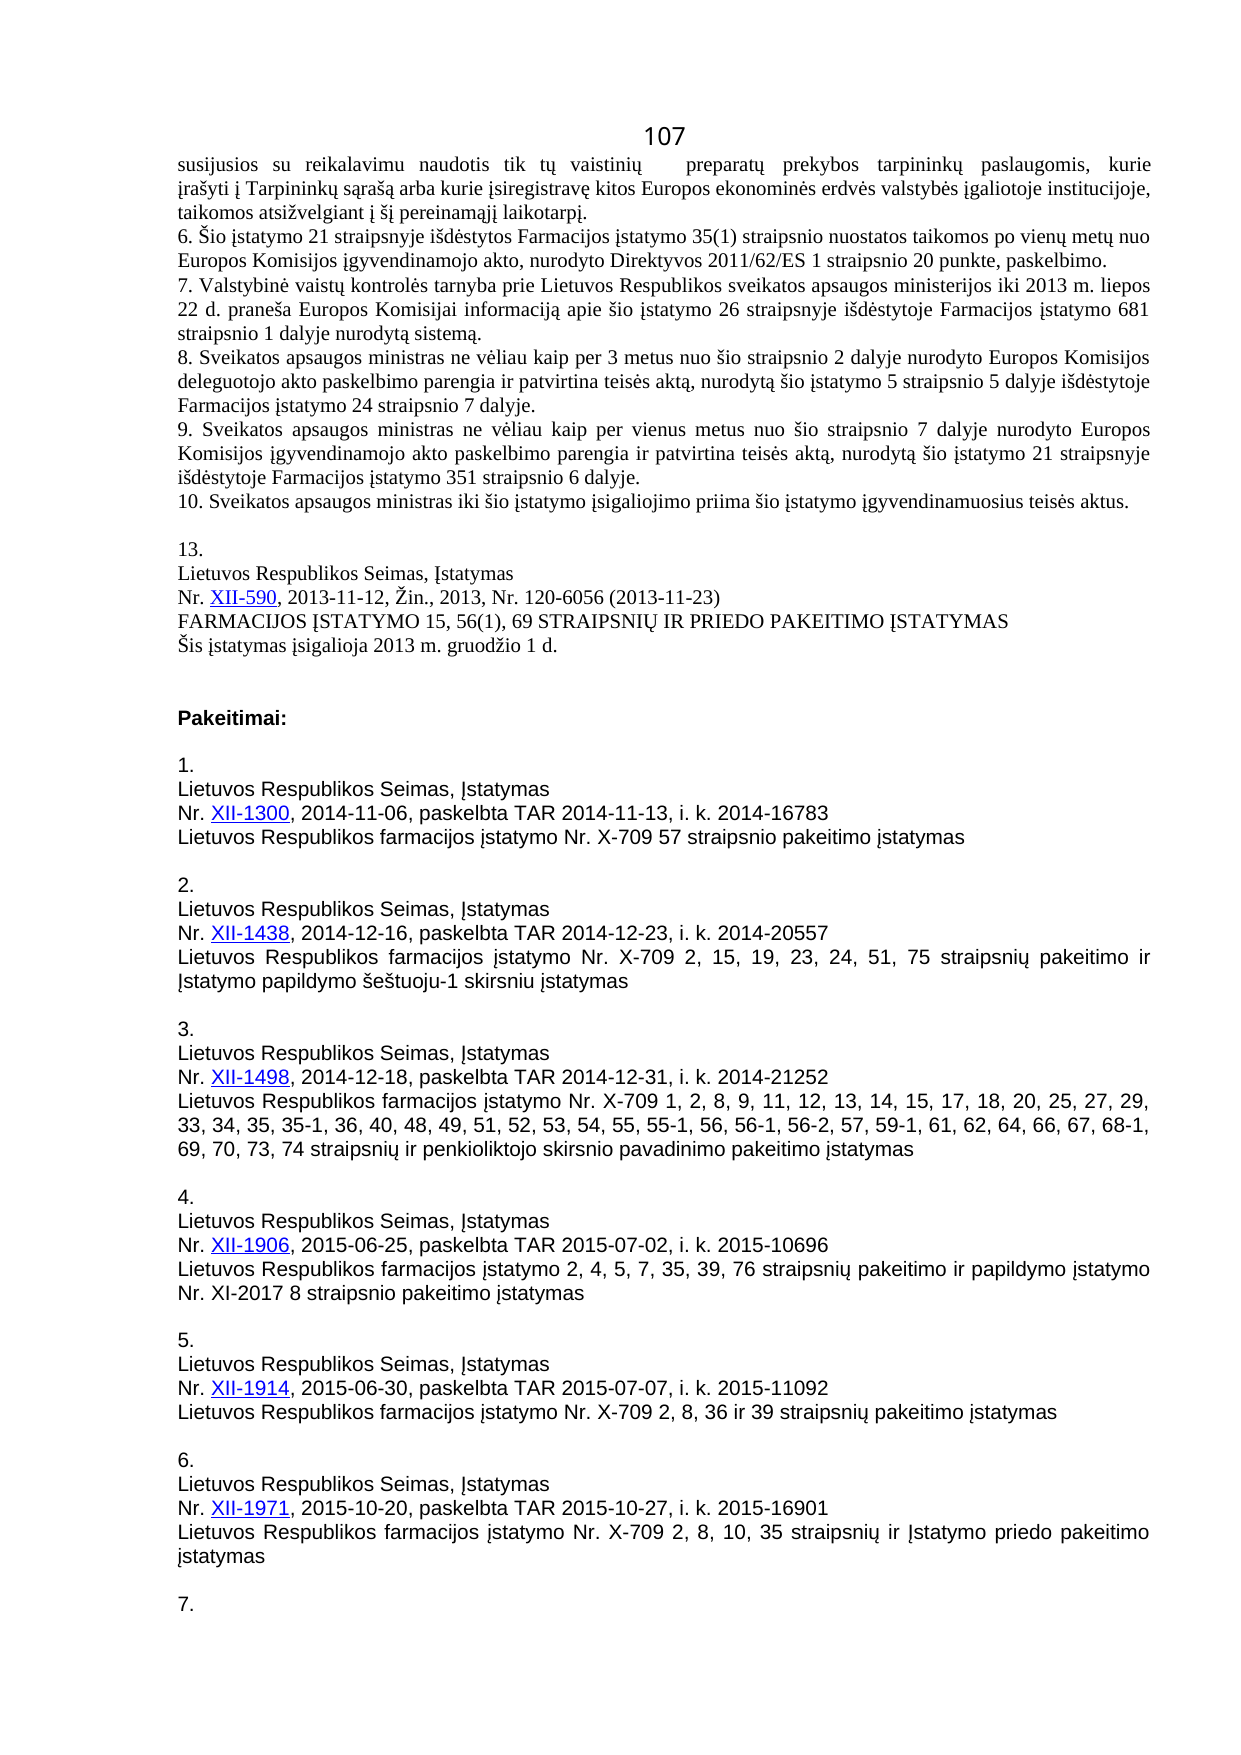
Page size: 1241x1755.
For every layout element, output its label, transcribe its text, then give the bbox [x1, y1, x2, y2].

text Nr. XII-1906, 2015-06-25, paskelbta TAR 2015-07-02, i. k. 2015-10696 [177, 1232, 1152, 1256]
text Nr. XII-1971, 2015-10-20, paskelbta TAR 2015-10-27, i. k. 2015-16901 [177, 1496, 1152, 1520]
text 1. [177, 753, 1152, 777]
text susijusios su reikalavimu naudotis tik tų vaistinių preparatų prekybos tarpininkų paslaugomis, kurie įrašyti į Tarpininkų sąrašą arba kurie įsiregistravę kitos Europos ekonominės erdvės valstybės įgaliotoje institucijoje, taikomos atsižvelgiant į šį pereinamąjį laikotarpį. [177, 152, 1152, 224]
text Lietuvos Respublikos Seimas, Įstatymas [177, 1352, 1152, 1376]
text 10. Sveikatos apsaugos ministras iki šio įstatymo įsigaliojimo priima šio įstatymo įgyvendinamuosius teisės aktus. [177, 489, 1152, 513]
text 7. Valstybinė vaistų kontrolės tarnyba prie Lietuvos Respublikos sveikatos apsaugos ministerijos iki 2013 m. liepos 22 d. praneša Europos Komisijai informaciją apie šio įstatymo 26 straipsnyje išdėstytoje Farmacijos įstatymo 681 straipsnio 1 dalyje nurodytą sistemą. [177, 272, 1152, 345]
text Lietuvos Respublikos Seimas, Įstatymas [177, 897, 1152, 921]
text Lietuvos Respublikos farmacijos įstatymo Nr. X-709 2, 8, 10, 35 straipsnių ir Įstatymo priedo pakeitimo įstatymas [177, 1520, 1152, 1568]
text 2. [177, 873, 1152, 897]
text Nr. XII-1438, 2014-12-16, paskelbta TAR 2014-12-23, i. k. 2014-20557 [177, 921, 1152, 945]
text Pakeitimai: [177, 705, 1152, 729]
text 9. Sveikatos apsaugos ministras ne vėliau kaip per vienus metus nuo šio straipsnio 7 dalyje nurodyto Europos Komisijos įgyvendinamojo akto paskelbimo parengia ir patvirtina teisės aktą, nurodytą šio įstatymo 21 straipsnyje išdėstytoje Farmacijos įstatymo 351 straipsnio 6 dalyje. [177, 417, 1152, 489]
text Lietuvos Respublikos farmacijos įstatymo Nr. X-709 2, 15, 19, 23, 24, 51, 75 straipsnių pakeitimo ir Įstatymo papildymo šeštuoju-1 skirsniu įstatymas [177, 945, 1152, 993]
text 6. [177, 1448, 1152, 1472]
text 3. [177, 1017, 1152, 1041]
text 7. [177, 1592, 1152, 1616]
text Lietuvos Respublikos farmacijos įstatymo Nr. X-709 2, 8, 36 ir 39 straipsnių pakeitimo įstatymas [177, 1400, 1152, 1424]
text 13. [177, 537, 1152, 561]
text Lietuvos Respublikos farmacijos įstatymo 2, 4, 5, 7, 35, 39, 76 straipsnių pakeitimo ir papildymo įstatymo Nr. XI-2017 8 straipsnio pakeitimo įstatymas [177, 1256, 1152, 1304]
text Nr. XII-1914, 2015-06-30, paskelbta TAR 2015-07-07, i. k. 2015-11092 [177, 1376, 1152, 1400]
text Lietuvos Respublikos farmacijos įstatymo Nr. X-709 57 straipsnio pakeitimo įstatymas [177, 825, 1152, 849]
text 4. [177, 1184, 1152, 1208]
text Lietuvos Respublikos Seimas, Įstatymas [177, 777, 1152, 801]
text Lietuvos Respublikos farmacijos įstatymo Nr. X-709 1, 2, 8, 9, 11, 12, 13, 14, 15, 17, 18, 20, 25, 27, 29, 33, 34, 35, 35-1, 36, 40, 48, 49, 51, 52, 53, 54, 55, 55-1, 56, 56-1, 56-2, 57, 59-1, 61, 62, 64, 66, 67, 68-1, 69, 70, 73, 74 straipsnių ir penkioliktojo skirsnio pavadinimo pakeitimo įstatymas [177, 1089, 1152, 1161]
text Lietuvos Respublikos Seimas, Įstatymas [177, 561, 1152, 585]
text Lietuvos Respublikos Seimas, Įstatymas [177, 1041, 1152, 1065]
text Nr. XII-1498, 2014-12-18, paskelbta TAR 2014-12-31, i. k. 2014-21252 [177, 1065, 1152, 1089]
text 8. Sveikatos apsaugos ministras ne vėliau kaip per 3 metus nuo šio straipsnio 2 dalyje nurodyto Europos Komisijos deleguotojo akto paskelbimo parengia ir patvirtina teisės aktą, nurodytą šio įstatymo 5 straipsnio 5 dalyje išdėstytoje Farmacijos įstatymo 24 straipsnio 7 dalyje. [177, 345, 1152, 417]
text Nr. XII-590, 2013-11-12, Žin., 2013, Nr. 120-6056 (2013-11-23) [177, 585, 1152, 609]
text 6. Šio įstatymo 21 straipsnyje išdėstytos Farmacijos įstatymo 35(1) straipsnio nuostatos taikomos po vienų metų nuo Europos Komisijos įgyvendinamojo akto, nurodyto Direktyvos 2011/62/ES 1 straipsnio 20 punkte, paskelbimo. [177, 224, 1152, 272]
text Šis įstatymas įsigalioja 2013 m. gruodžio 1 d. [177, 633, 1152, 657]
text 5. [177, 1328, 1152, 1352]
text Lietuvos Respublikos Seimas, Įstatymas [177, 1208, 1152, 1232]
text Lietuvos Respublikos Seimas, Įstatymas [177, 1472, 1152, 1496]
text FARMACIJOS ĮSTATYMO 15, 56(1), 69 STRAIPSNIŲ IR PRIEDO PAKEITIMO ĮSTATYMAS [177, 609, 1152, 633]
text Nr. XII-1300, 2014-11-06, paskelbta TAR 2014-11-13, i. k. 2014-16783 [177, 801, 1152, 825]
